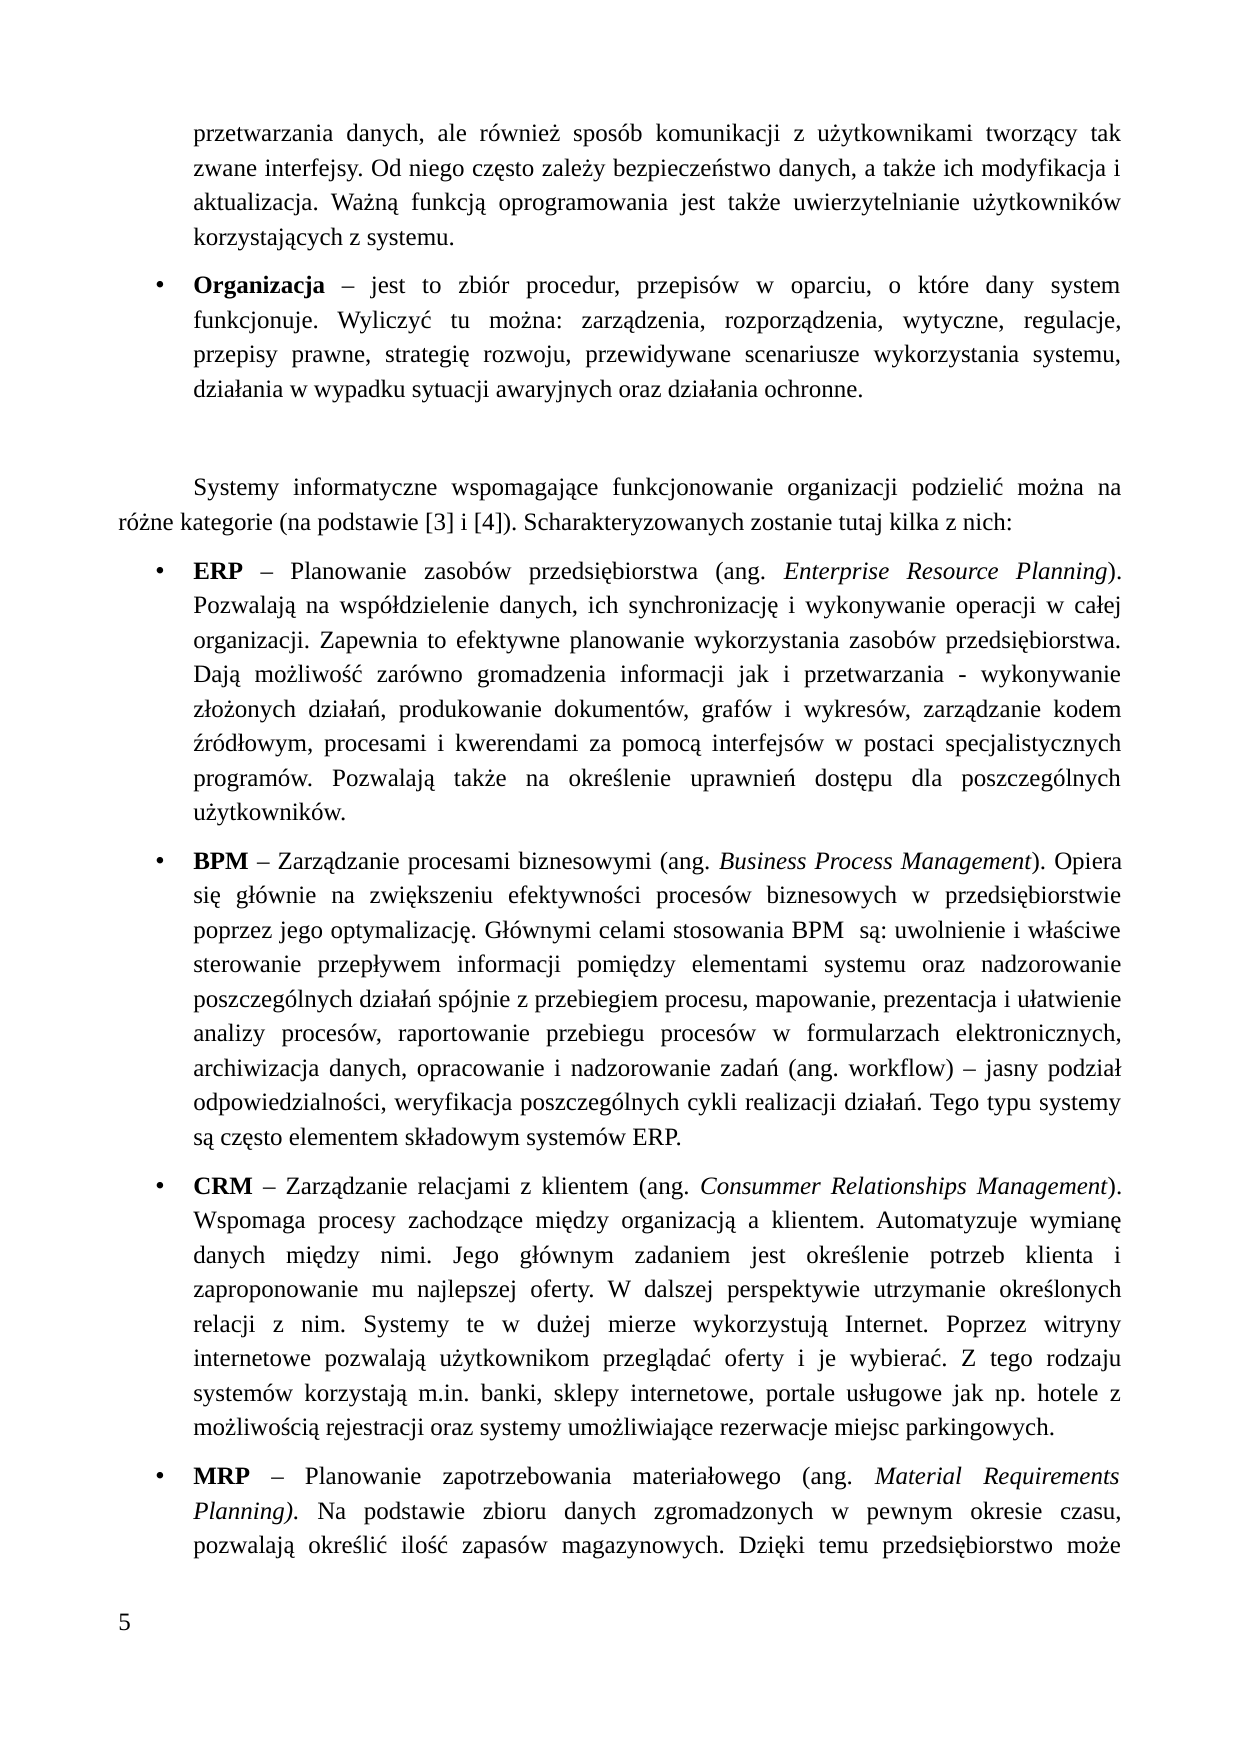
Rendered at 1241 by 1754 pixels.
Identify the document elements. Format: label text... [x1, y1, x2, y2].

list przetwarzania danych, ale również sposób komunikacji z użytkownikami tworzący tak zwane interfejsy. Od niego często zależy bezpieczeństwo danych, a także ich modyfikacja i aktualizacja. Ważną funkcją oprogramowania jest także uwierzytelnianie użytkowników korzystających z systemu. [156, 118, 1122, 250]
list CRM – Zarządzanie relacjami z klientem (ang. Consummer Relationships Management). Wspomaga procesy zachodzące między organizacją a klientem. Automatyzuje wymianę danych między nimi. Jego głównym zadaniem jest określenie potrzeb klienta i zaproponowanie mu najlepszej oferty. W dalszej perspektywie utrzymanie określonych relacji z nim. Systemy te w dużej mierze wykorzystują Internet. Poprzez witryny internetowe pozwalają użytkownikom przeglądać oferty i je wybierać. Z tego rodzaju systemów korzystają m.in. banki, sklepy internetowe, portale usługowe jak np. hotele z możliwością rejestracji oraz systemy umożliwiające rezerwacje miejsc parkingowych. [156, 1171, 1122, 1441]
list BPM – Zarządzanie procesami biznesowymi (ang. Business Process Management). Opiera się głównie na zwiększeniu efektywności procesów biznesowych w przedsiębiorstwie poprzez jego optymalizację. Głównymi celami stosowania BPM są: uwolnienie i właściwe sterowanie przepływem informacji pomiędzy elementami systemu oraz nadzorowanie poszczególnych działań spójnie z przebiegiem procesu, mapowanie, prezentacja i ułatwienie analizy procesów, raportowanie przebiegu procesów w formularzach elektronicznych, archiwizacja danych, opracowanie i nadzorowanie zadań (ang. workflow) – jasny podział odpowiedzialności, weryfikacja poszczególnych cykli realizacji działań. Tego typu systemy są często elementem składowym systemów ERP. [156, 846, 1122, 1151]
text Systemy informatyczne wspomagające funkcjonowanie organizacji podzielić można na różne kategorie (na podstawie [3] i [4]). Scharakteryzowanych zostanie tutaj kilka z nich: [118, 472, 1122, 535]
list MRP – Planowanie zapotrzebowania materiałowego (ang. Material Requirements Planning). Na podstawie zbioru danych zgromadzonych w pewnym okresie czasu, pozwalają określić ilość zapasów magazynowych. Dzięki temu przedsiębiorstwo może [156, 1461, 1122, 1559]
list ERP – Planowanie zasobów przedsiębiorstwa (ang. Enterprise Resource Planning). Pozwalają na współdzielenie danych, ich synchronizację i wykonywanie operacji w całej organizacji. Zapewnia to efektywne planowanie wykorzystania zasobów przedsiębiorstwa. Dają możliwość zarówno gromadzenia informacji jak i przetwarzania - wykonywanie złożonych działań, produkowanie dokumentów, grafów i wykresów, zarządzanie kodem źródłowym, procesami i kwerendami za pomocą interfejsów w postaci specjalistycznych programów. Pozwalają także na określenie uprawnień dostępu dla poszczególnych użytkowników. [156, 556, 1122, 826]
list Organizacja – jest to zbiór procedur, przepisów w oparciu, o które dany system funkcjonuje. Wyliczyć tu można: zarządzenia, rozporządzenia, wytyczne, regulacje, przepisy prawne, strategię rozwoju, przewidywane scenariusze wykorzystania systemu, działania w wypadku sytuacji awaryjnych oraz działania ochronne. [156, 271, 1122, 403]
